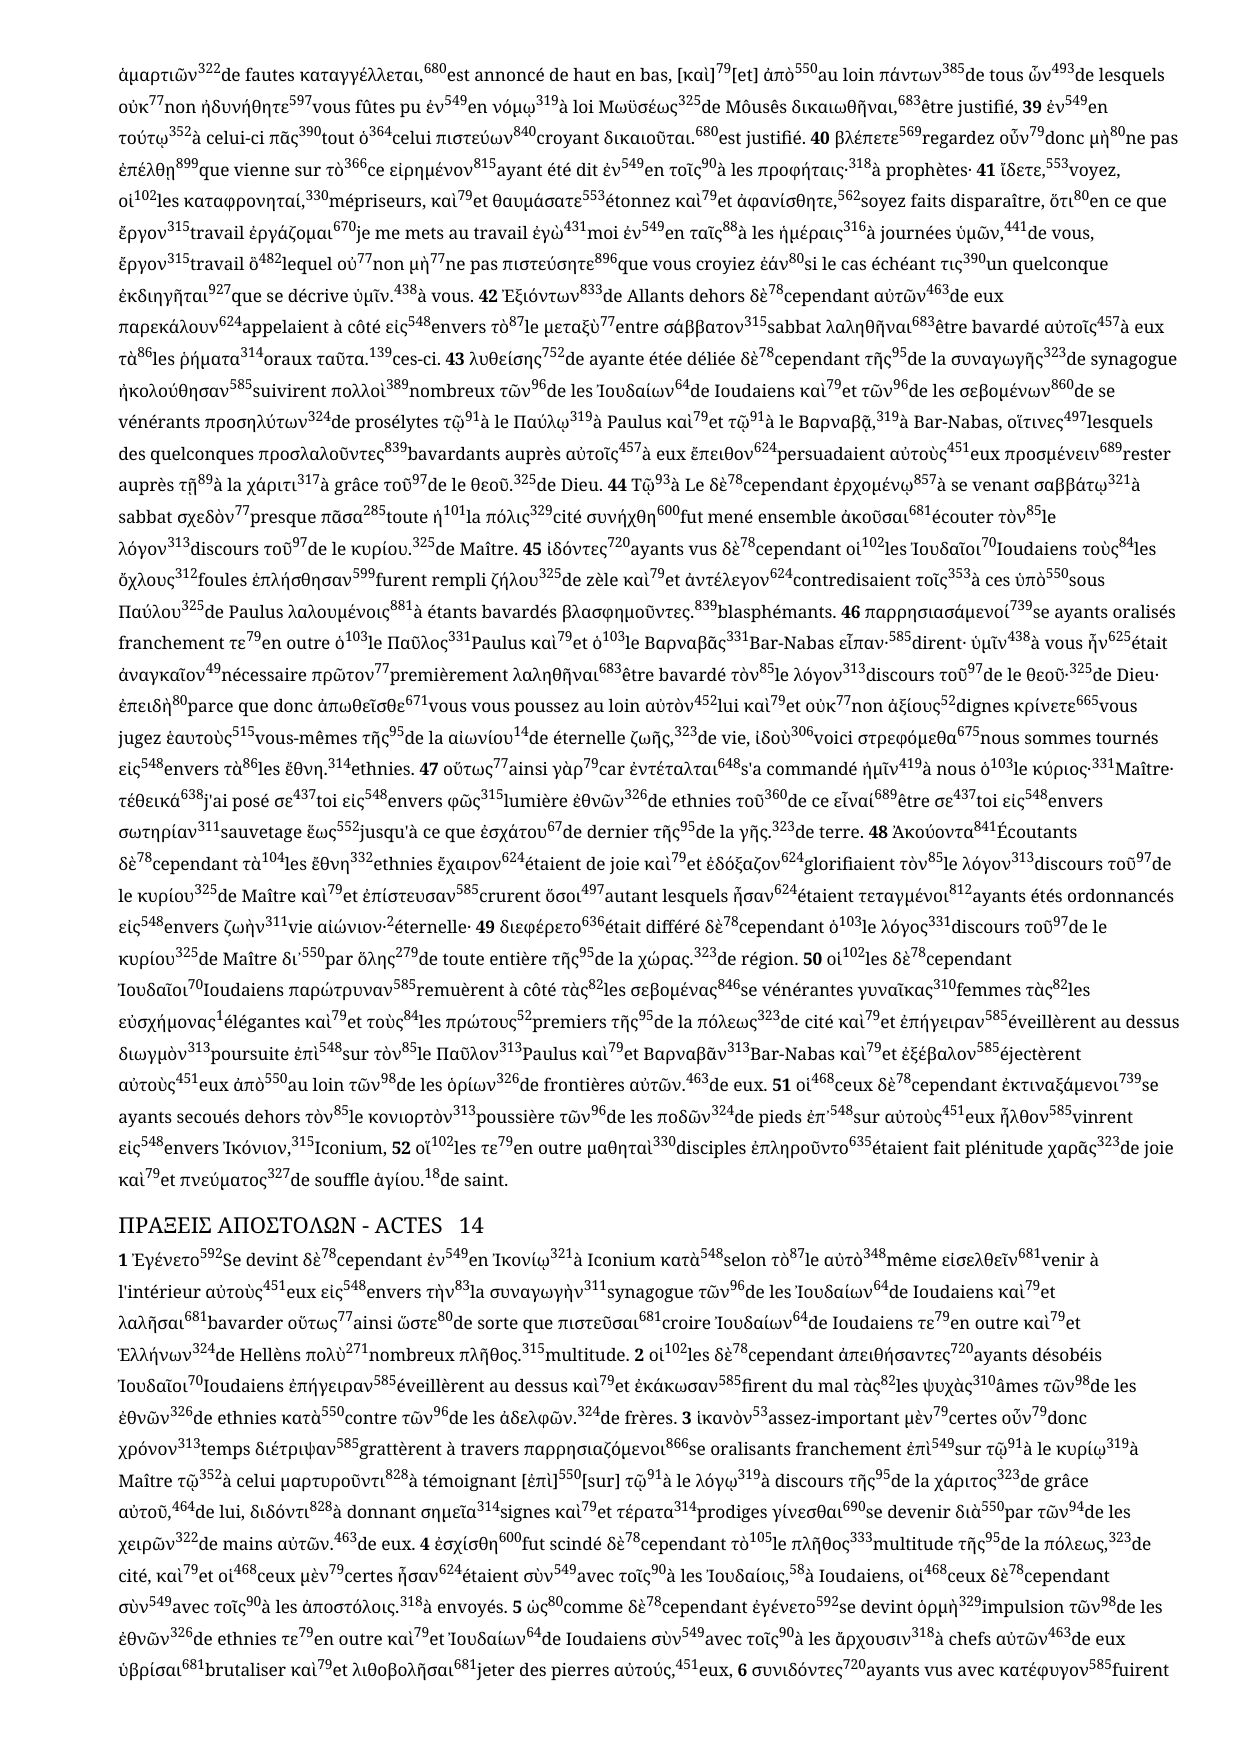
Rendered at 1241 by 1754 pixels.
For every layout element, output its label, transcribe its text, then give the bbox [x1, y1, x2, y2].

text 1 Ἐγένετο592Se devint δὲ78cependant ἐν549en Ἰκονίῳ321à Iconium κατὰ548selon τὸ87le αὐτὸ348même εἰσελθεῖν681venir à l'intérieur αὐτοὺς451eux εἰς548envers τὴν83la συναγωγὴν311synagogue τῶν96de les Ἰουδαίων64de Ioudaiens καὶ79et λαλῆσαι681bavarder οὕτως77ainsi ὥστε80de sorte que πιστεῦσαι681croire Ἰουδαίων64de Ioudaiens τε79en outre καὶ79et Ἑλλήνων324de Hellèns πολὺ271nombreux πλῆθος.315multitude. 2 οἱ102les δὲ78cependant ἀπειθήσαντες720ayants désobéis Ἰουδαῖοι70Ioudaiens ἐπήγειραν585éveillèrent au dessus καὶ79et ἐκάκωσαν585firent du mal τὰς82les ψυχὰς310âmes τῶν98de les ἐθνῶν326de ethnies κατὰ550contre τῶν96de les ἀδελφῶν.324de frères. 3 ἱκανὸν53assez-important μὲν79certes οὖν79donc χρόνον313temps διέτριψαν585grattèrent à travers παρρησιαζόμενοι866se oralisants franchement ἐπὶ549sur τῷ91à le κυρίῳ319à Maître τῷ352à celui μαρτυροῦντι828à témoignant [ἐπὶ]550[sur] τῷ91à le λόγῳ319à discours τῆς95de la χάριτος323de grâce αὐτοῦ,464de lui, διδόντι828à donnant σημεῖα314signes καὶ79et τέρατα314prodiges γίνεσθαι690se devenir διὰ550par τῶν94de les χειρῶν322de mains αὐτῶν.463de eux. 4 ἐσχίσθη600fut scindé δὲ78cependant τὸ105le πλῆθος333multitude τῆς95de la πόλεως,323de cité, καὶ79et οἱ468ceux μὲν79certes ἦσαν624étaient σὺν549avec τοῖς90à les Ἰουδαίοις,58à Ioudaiens, οἱ468ceux δὲ78cependant σὺν549avec τοῖς90à les ἀποστόλοις.318à envoyés. 5 ὡς80comme δὲ78cependant ἐγένετο592se devint ὁρμὴ329impulsion τῶν98de les ἐθνῶν326de ethnies τε79en outre καὶ79et Ἰουδαίων64de Ioudaiens σὺν549avec τοῖς90à les ἄρχουσιν318à chefs αὐτῶν463de eux ὑβρίσαι681brutaliser καὶ79et λιθοβολῆσαι681jeter des pierres αὐτούς,451eux, 6 συνιδόντες720ayants vus avec κατέφυγον585fuirent de haut en bas εἰς548envers τὰς82les πόλεις310cités τῆς95de la Λυκαονίας323de Lycaonie Λύστραν311Lystre καὶ79et Δέρβην311Derbé καὶ79et τὴν83la περίχωρον,51région alentour, 7 κἀκεῖ77et là εὐαγγελιζόμενοι866se évangélisants ἦσαν.624étaient. 8 Καί79Et τις287un quelconque ἀνὴρ331homme ἀδύνατος47impuissant ἐν549en Λύστροις320à Lystre τοῖς90à les ποσὶν318à pieds ἐκάθητο,631se était assis, χωλὸς47boiteux ἐκ550hors κοιλίας323de cavité ventrale μητρὸς323de mère αὐτοῦ464de lui ὃς498lequel οὐδέποτε77pas cependant à un moment περιεπάτησεν.586piétina autour. 9 οὗτος364celui-ci ἤκουσεν586écouta τοῦ97de le Παύλου325de Paulus λαλοῦντος·834de bavardant· ὃς498lequel ἀτενίσας721ayant regardé fixement αὐτῷ458à lui καὶ79et ἰδὼν721ayant vu ὅτι80en ce que ἔχει668a πίστιν311croyance τοῦ360de ce σωθῆναι,683être sauvé, 10 εἶπεν586dit μεγάλῃ273à grande φωνῇ·317à son de voix· ἀνάστηθι554redresse ἐπὶ548sur τοὺς84les πόδας312pieds σου442de toi ὀρθός.71droit. καὶ79et ἥλατο592se bondit καὶ79et περιεπάτει.625piétinait autour. 11 οἵ102les τε79en outre ὄχλοι330foules ἰδόντες720ayants vus ὃ482lequel ἐποίησεν586fit Παῦλος331Paulus ἐπῆραν585surélevèrent τὴν83la φωνὴν311son de voix αὐτῶν463de eux Λυκαονιστὶ77Lycaonien λέγοντες·839disants· οἱ102les θεοὶ330dieux ὁμοιωθέντες759ayants étés rendus semblable ἀνθρώποις318à êtres humains κατέβησαν585descendirent πρὸς548vers ἡμᾶς,416nous, 12 ἐκάλουν624appelaient τε79en outre τὸν85le Βαρναβᾶν313Bar-Nabas Δία,313Zeus, τὸν85le δὲ78cependant Παῦλον313Paulus Ἑρμῆν,313Hermès, ἐπειδὴ80parce que donc αὐτὸς469lui ἦν625était ὁ364celui ἡγούμενος867se gouvernant τοῦ97de le λόγου.325de discours. 13 ὅ103le τε79en outre ἱερεὺς331sacrificateur τοῦ97de le Διὸς325de Zeus τοῦ358de celui ὄντος834de étant πρὸ550d'avant τῆς95de la πόλεως323de cité ταύρους312taureaux καὶ79et στέμματα314guirlandes ἐπὶ548sur τοὺς84les πυλῶνας312portails ἐνέγκας721ayant porté σὺν549avec τοῖς90à les ὄχλοις318à foules ἤθελεν625voulait θύειν.689sacrifier. 14 Ἀκούσαντες720Ayants écoutés δὲ78cependant οἱ102les ἀπόστολοι330envoyés Βαρναβᾶς331Bar-Nabas καὶ79et Παῦλος331Paulus διαρρήξαντες720ayants fracassés à travers τὰ86les ἱμάτια314himations ἑαυτῶν536de eux-mêmes ἐξεπήδησαν585sautèrent hors εἰς548envers τὸν85le ὄχλον313foule κράζοντες839croassants 15 καὶ79et λέγοντες·839disants· ἄνδρες,336hommes, τί399quel ταῦτα347ces-ci ποιεῖτε;665vous faites; καὶ77aussi ἡμεῖς430nous ὁμοιοπαθεῖς70de similaires souffrances ἐσμεν663nous sommes ὑμῖν438à vous ἄνθρωποι330êtres humains εὐαγγελιζόμενοι866se évangélisants ὑμᾶς436vous ἀπὸ550au loin τούτων151de ces-ci τῶν98de les ματαίων66de vains ἐπιστρέφειν689tourner sur ἐπὶ548sur θεὸν313Dieu ζῶντα,822vivant, ὃς498lequel ἐποίησεν586fit τὸν85le οὐρανὸν313ciel καὶ79et τὴν83la γῆν311terre καὶ79et τὴν83la θάλασσαν311mer καὶ79et πάντα270tous τὰ347ces ἐν549en αὐτοῖς·459à eux· 16 ὃς498lequel ἐν549en ταῖς88à les παρῳχημέναις789à se ayantes étés passé γενεαῖς316à générations εἴασεν586concéda πάντα270tous τὰ86les ἔθνη314ethnies πορεύεσθαι690se aller ταῖς88à les ὁδοῖς316à chemins αὐτῶν·465de eux· 17 καίτοι79et néanmoins οὐκ77non ἀμάρτυρον53sans témoignage αὐτὸν528lui-même ἀφῆκεν586abandonna ἀγαθουργῶν,840travaillant au bon, οὐρανόθεν77célestement ὑμῖν438à vous ὑετοὺς312pluies διδοὺς840donnant καὶ79et καιροὺς312moments καρποφόρους,3portants des fruits, ἐμπιπλῶν840remplissant dans τροφῆς323de nourriture καὶ79et εὐφροσύνης323de réjouissance τὰς82les καρδίας310coeurs ὑμῶν.441de vous. 18 καὶ79et ταῦτα347ces-ci λέγοντες839disants μόλις77laborieusement κατέπαυσαν585cessèrent de haut en bas τοὺς84les ὄχλους312foules τοῦ360de ce μὴ77ne pas θύειν689sacrifier αὐτοῖς.457à eux. 19 Ἐπῆλθαν585Vinrent sur δὲ78cependant ἀπὸ550au loin Ἀντιοχείας323de Antioche καὶ79et Ἰκονίου327de Iconium Ἰουδαῖοι70Ioudaiens καὶ79et πείσαντες720ayants persuadés τοὺς84les ὄχλους312foules καὶ79et λιθάσαντες720ayants pierrés τὸν85le Παῦλον313Paulus ἔσυρον624traînaient ἔξω552au-dehors τῆς95de la πόλεως323de cité νομίζοντες839faisants loi αὐτὸν452lui τεθνηκέναι.686avoir mort. 20 κυκλωσάντων715de ayants encerclés δὲ78cependant τῶν96de les μαθητῶν324de disciples αὐτὸν452lui ἀναστὰς721ayant redressé εἰσῆλθεν586vint à l'intérieur εἰς548envers τὴν83la πόλιν.311cité. Καὶ79Et τῇ350à celle ἐπαύριον77lendemain ἐξῆλθεν586sortit σὺν549avec τῷ91à le Βαρναβᾷ319à Bar-Nabas εἰς548envers Δέρβην.311Derbé. 21 εὐαγγελισάμενοί739se ayants évangélisés τε79en outre τὴν83la πόλιν311cité ἐκείνην136celle-là καὶ79et μαθητεύσαντες720ayants disciplinés ἱκανοὺς372assez-importants ὑπέστρεψαν585retournèrent en arrière εἰς548envers τὴν83la Λύστραν311Lystre καὶ79et εἰς548envers Ἰκόνιον315Iconium καὶ79et εἰς548envers Ἀντιόχειαν311Antioche 22 ἐπιστηρίζοντες839fixants sûrement τὰς82les ψυχὰς310âmes τῶν96de les μαθητῶν,324de disciples, παρακαλοῦντες839appelants à côté ἐμμένειν689rester dans τῇ89à la πίστει317à croyance καὶ79et ὅτι80en ce que διὰ550par πολλῶν278de nombreuses θλίψεων322de oppressions δεῖ668attache de lien ἡμᾶς416nous εἰσελθεῖν681venir à l'intérieur εἰς548envers τὴν83la βασιλείαν311royauté τοῦ97de le θεοῦ.325de Dieu. 23 χειροτονήσαντες720ayants désignés de main δὲ78cependant αὐτοῖς457à eux κατ᾽548selon ἐκκλησίαν311église πρεσβυτέρους,52plus anciens, προσευξάμενοι739se ayants priés μετὰ550avec νηστειῶν322de jeûnes παρέθεντο591se posèrent à côté αὐτοὺς451eux τῷ91à le κυρίῳ319à Maître εἰς548envers ὃν480lequel πεπιστεύκεισαν.658avaient cru. 24 Καὶ79Et διελθόντες720ayants passés à travers τὴν83la Πισιδίαν311Pisidie ἦλθον585vinrent εἰς548envers τὴν83la Παμφυλίαν311Pamphylie 25 καὶ79et λαλήσαντες720ayants bavardés ἐν549en Πέργῃ317à Perge τὸν85le λόγον313discours κατέβησαν585descendirent εἰς548envers Ἀττάλειαν311Attalia 26 κἀκεῖθεν77et de là ἀπέπλευσαν585naviguèrent au loin εἰς548envers Ἀντιόχειαν,311Antioche, ὅθεν77d'où ἦσαν624étaient παραδεδομένοι812ayants étés livrés τῇ89à la χάριτι317à grâce τοῦ97de le θεοῦ325de Dieu εἰς548envers τὸ87le ἔργον315travail ὃ482lequel ἐπλήρωσαν.585firent plénitude. 27 παραγενόμενοι739se ayants devenus à côté δὲ78cependant καὶ79et συναγαγόντες720ayants menés ensemble τὴν83la ἐκκλησίαν311église ἀνήγγελλον624annonçaient de bas en haut ὅσα481autant lesquels ἐποίησεν586fit ὁ103le θεὸς331Dieu μετ᾽550avec αὐτῶν463de eux καὶ79et ὅτι80en ce que ἤνοιξεν586ouvrit τοῖς92à les ἔθνεσιν320à ethnies θύραν311porte πίστεως.323de croyance. 28 διέτριβον624grattaient à travers δὲ78cependant χρόνον313temps οὐκ77non ὀλίγον269peu σὺν549avec τοῖς90à les μαθηταῖς.318à disciples. [118, 1244, 1181, 1682]
text 1 Ἦσαν624Étaient δὲ78cependant ἐν549en Ἀντιοχείᾳ317à Antioche κατὰ548selon τὴν83la οὖσαν820étante ἐκκλησίαν311église προφῆται330prophètes καὶ79et διδάσκαλοι330enseignants ὅ103le τε79en outre Βαρναβᾶς331Bar-Nabas καὶ79et Συμεὼν331Syméon ὁ498celui καλούμενος891étant appelé Νίγερ331Niger καὶ79et Λούκιος331Loukios ὁ103le Κυρηναῖος,331Cyrénéen, Μαναήν331Manahen τε79en outre Ἡρῴδου325de Hérode τοῦ97de le τετραάρχου325de tétrarque σύντροφος71nourri avec καὶ79et Σαῦλος.331Saul. 2 Λειτουργούντων833de Faisants liturgie δὲ78cependant αὐτῶν463de eux τῷ91à le κυρίῳ319à Maître καὶ79et νηστευόντων833de jeûnants εἶπεν586dit τὸ105le πνεῦμα333souffle τὸ105le ἅγιον·24saint· ἀφορίσατε553délimitez δή340évidemment μοι420à moi τὸν85le Βαρναβᾶν313Bar-Nabas καὶ79et Σαῦλον313Saul εἰς548envers τὸ87le ἔργον315travail ὃ482lequel προσκέκλημαι644je m'ai appelé auprès αὐτούς.451eux. 3 τότε77alors νηστεύσαντες720ayants jeûnés καὶ79et προσευξάμενοι739se ayants priés καὶ79et ἐπιθέντες720ayants surposés τὰς242les χεῖρας310mains αὐτοῖς457à eux ἀπέλυσαν.585délièrent au loin. 4 Αὐτοὶ468Eux μὲν77certes οὖν79donc ἐκπεμφθέντες759ayants étés mandés dehors ὑπὸ550sous τοῦ99de le ἁγίου18de saint πνεύματος327de souffle κατῆλθον585vinrent de haut en bas εἰς548envers Σελεύκειαν,311Séleucie, ἐκεῖθέν77de là τε79en outre ἀπέπλευσαν585naviguèrent au loin εἰς548envers Κύπρον311Chypre 5 καὶ79et γενόμενοι739se ayants devenus ἐν549en Σαλαμῖνι317à Salamine κατήγγελλον624annonçaient de haut en bas τὸν85le λόγον313discours τοῦ97de le θεοῦ325de Dieu ἐν549en ταῖς88à les συναγωγαῖς316à synagogues τῶν96de les Ἰουδαίων.64de Ioudaiens. εἶχον624avaient δὲ78cependant καὶ77aussi Ἰωάννην313Ioannes ὑπηρέτην.313ministre. 6 Διελθόντες720Ayants passés à travers δὲ78cependant ὅλην267toute entière τὴν83la νῆσον311île ἄχρι552jusqu'à l'extrémité Πάφου323de Paphos εὗρον585trouvèrent ἄνδρα313homme τινὰ269un quelconque μάγον313mage ψευδοπροφήτην313faux prophète Ἰουδαῖον4Ioudaien ᾧ486à lequel ὄνομα333nom Βαριησοῦς331Bar-Iéshou 7 ὃς498lequel ἦν625était σὺν549avec τῷ91à le ἀνθυπάτῳ319à proconsul Σεργίῳ319à Sergius Παύλῳ,319à Paulus, ἀνδρὶ319à homme συνετῷ.10à capable de comprendre. οὗτος469celui-ci προσκαλεσάμενος740se ayant appelé auprès Βαρναβᾶν313Bar-Nabas καὶ79et Σαῦλον313Saul ἐπεζήτησεν586surchercha ἀκοῦσαι681écouter τὸν85le λόγον313discours τοῦ97de le θεοῦ.325de Dieu. 8 ἀνθίστατο631se dressait contre δὲ78cependant αὐτοῖς457à eux Ἐλύμας331Élumas ὁ103le μάγος,331mage, οὕτως77ainsi γὰρ79car μεθερμηνεύεται680est traduit τὸ105le ὄνομα333nom αὐτοῦ,464de lui, ζητῶν840cherchant διαστρέψαι681tourner de travers τὸν85le ἀνθύπατον313proconsul ἀπὸ550au loin τῆς95de la πίστεως.323de croyance. 9 Σαῦλος331Saul δέ,78cependant, ὁ364celui καὶ77aussi Παῦλος,331Paulus, πλησθεὶς760ayant été rempli πνεύματος327de souffle ἁγίου18de saint ἀτενίσας721ayant regardé fixement εἰς548envers αὐτὸν452lui 10 εἶπεν·586dit· ὦ340O πλήρης76de plénitude παντὸς281de tout δόλου325de fraude καὶ79et πάσης279de toute ῥᾳδιουργίας,323de facilité à travailler, υἱὲ337fils διαβόλου,65de diable, ἐχθρὲ76ennemi πάσης279de toute δικαιοσύνης,323de justice, οὐ77non παύσῃ610tu te pauseras διαστρέφων840tournant de travers τὰς82les ὁδοὺς310chemins [τοῦ]97[de le] κυρίου325de Maître τὰς82les εὐθείας;50directes; 11 καὶ79et νῦν77maintenant ἰδοὺ306voici χεὶρ329main κυρίου325de Maître ἐπὶ548sur σὲ437toi καὶ79et ἔσῃ610tu te seras τυφλὸς47aveugle μὴ77ne pas βλέπων840regardant τὸν85le ἥλιον313soleil ἄχρι552jusqu'à l'extrémité καιροῦ.325de moment. παραχρῆμα77instantanément τε79en outre ἔπεσεν586tomba ἐπ᾽548sur αὐτὸν452lui ἀχλὺς329brume καὶ79et σκότος333ténèbre καὶ79et περιάγων840menant autour ἐζήτει625cherchait χειραγωγούς.312guides de mains. 12 τότε77alors ἰδὼν721ayant vu ὁ103le ἀνθύπατος331proconsul τὸ482ce γεγονὸς772ayant devenu ἐπίστευσεν586crut ἐκπλησσόμενος891étant heurté à l'excès ἐπὶ549sur τῇ89à la διδαχῇ317à enseignement τοῦ97de le κυρίου.325de Maître. 13 Ἀναχθέντες759Ayants étés conduits de bas en haut δὲ78cependant ἀπὸ550au loin τῆς95de la Πάφου323de Paphos οἱ363ceux περὶ548autour Παῦλον313Paulus ἦλθον585vinrent εἰς548envers Πέργην311Perge τῆς95de la Παμφυλίας,323de Pamphylie, Ἰωάννης331Ioannes δὲ78cependant ἀποχωρήσας721ayant déplacé loin ἀπ᾽550au loin αὐτῶν463de eux ὑπέστρεψεν586retourna en arrière εἰς548envers Ἱεροσόλυμα.314Ierosoluma. 14 Αὐτοὶ468Eux δὲ78cependant διελθόντες720ayants passés à travers ἀπὸ550au loin τῆς95de la Πέργης323de Perge παρεγένοντο591se devinrent à côté εἰς548envers Ἀντιόχειαν311Antioche τὴν83la Πισιδίαν,311Pisidie, καὶ79et [εἰσ]ελθόντες720ayants venus à l'intérieur εἰς548envers τὴν83la συναγωγὴν311synagogue τῇ89à la ἡμέρᾳ317à journée τῶν98de les σαββάτων326de sabbats ἐκάθισαν.585assirent. 15 μετὰ548après δὲ78cependant τὴν83la ἀνάγνωσιν311prise de connaissance τοῦ97de le νόμου325de loi καὶ79et τῶν96de les προφητῶν324de prophètes ἀπέστειλαν585envoyèrent οἱ102les ἀρχισυνάγωγοι330chefs de synagogues πρὸς548vers αὐτοὺς451eux λέγοντες·839disants· ἄνδρες336hommes ἀδελφοί,336frères, εἴ80si τίς287un quelconque ἐστιν668est ἐν549en ὑμῖν438à vous λόγος331discours παρακλήσεως323de appel à côté πρὸς548vers τὸν85le λαόν,313peuple, λέγετε.569dites. 16 Ἀναστὰς721Ayant redressé δὲ78cependant Παῦλος331Paulus καὶ79et κατασείσας721ayant secoué de haut en bas τῇ249à la χειρὶ317à main εἶπεν·586dit· ἄνδρες336hommes Ἰσραηλῖται336Israélites καὶ79et οἱ368ceux φοβούμενοι870se effrayants τὸν85le θεόν,313Dieu, ἀκούσατε.553écoutez. 17 ὁ103le θεὸς331Dieu τοῦ97de le λαοῦ325de peuple τούτου150de celui-ci Ἰσραὴλ325de Israël ἐξελέξατο592se élut τοὺς84les πατέρας312pères ἡμῶν423de nous καὶ79et τὸν85le λαὸν313peuple ὕψωσεν586haussa ἐν549en τῇ89à la παροικίᾳ317à maison d'habitation d'à côté ἐν549en γῇ317à terre Αἰγύπτου323de Égypte καὶ79et μετὰ550avec βραχίονος325de bras ὑψηλοῦ16de haut ἐξήγαγεν586conduisit dehors αὐτοὺς451eux ἐξ550hors αὐτῆς,462de elle, 18 καὶ79et ὡς77comme τεσσερακονταετῆ4de quarante ans χρόνον313temps ἐτροποφόρησεν586colporta la manière αὐτοὺς451eux ἐν549en τῇ89à la ἐρήμῳ57à déserte 19 καὶ79et καθελὼν721ayant saisi du haut vers le bas ἔθνη314ethnies ἑπτὰ180sept ἐν549en γῇ317à terre Χανάαν323de Canaan κατεκληρονόμησεν586hérita de haut en bas τὴν83la γῆν311terre αὐτῶν463de eux 20 ὡς77comme ἔτεσιν320à ans τετρακοσίοις186à quatre cents καὶ79et πεντήκοντα.186à cinquante. καὶ79et μετὰ548après ταῦτα347ces-ci ἔδωκεν586donna κριτὰς312juges ἕως552jusqu'à ce que Σαμουὴλ325de Samouel [τοῦ]97[de le] προφήτου.325de prophète. 21 κἀκεῖθεν77et de là ᾐτήσαντο591se demandèrent βασιλέα313roi καὶ79et ἔδωκεν586donna αὐτοῖς457à eux ὁ103le θεὸς331Dieu τὸν85le Σαοὺλ313Saoul υἱὸν313fils Κίς,325de Kis, ἄνδρα313homme ἐκ550hors φυλῆς323de tribu Βενιαμίν,325de Benyamin, ἔτη314ans τεσσεράκοντα,180quarante, 22 καὶ79et μεταστήσας721ayant déplacé αὐτὸν452lui ἤγειρεν586éveilla τὸν85le Δαυὶδ313Dauid αὐτοῖς457à eux εἰς548envers βασιλέα313roi ᾧ486à lequel καὶ77aussi εἶπεν586dit μαρτυρήσας·721ayant témoigné· εὗρον582je trouvai Δαυὶδ313Dauid τὸν346celui τοῦ97de le Ἰεσσαί,325de Iessai, ἄνδρα313homme κατὰ548selon τὴν83la καρδίαν311coeur μου,424de moi, ὃς498lequel ποιήσει606fera πάντα270tous τὰ86les θελήματά314volontés μου.424de moi. 23 τούτου358de celui-ci ὁ103le θεὸς331Dieu ἀπὸ550au loin τοῦ99de le σπέρματος327de semence κατ᾽548selon ἐπαγγελίαν311promesse ἤγαγεν586conduisit τῷ91à le Ἰσραὴλ319à Israël σωτῆρα313sauveur Ἰησοῦν,313Iésous, 24 προκηρύξαντος716de ayant annoncé d'avance Ἰωάννου325de Ioannes πρὸ550d'avant προσώπου327de face τῆς95de la εἰσόδου323de entrée de chemin αὐτοῦ464de lui βάπτισμα315baptême μετανοίας323de transintelligence παντὶ275à tout τῷ91à le λαῷ319à peuple Ἰσραήλ.325de Israël. 25 ὡς80comme δὲ78cependant ἐπλήρου625faisait plénitude Ἰωάννης331Ioannes τὸν85le δρόμον,313course, ἔλεγεν·625disait· τί399quel ἐμὲ417moi ὑπονοεῖτε665vous soupçonnez εἶναι;689être; οὐκ77non εἰμὶ664je suis ἐγώ·431moi· ἀλλ᾽79mais ἰδοὺ306voici ἔρχεται674se vient μετ᾽548après ἐμὲ417moi οὗ492de lequel οὐκ77non εἰμὶ664je suis ἄξιος47digne τὸ87le ὑπόδημα315soulier τῶν256de les ποδῶν324de pieds λῦσαι.681délier. 26 Ἄνδρες336Hommes ἀδελφοί,336frères, υἱοὶ336fils γένους327de genre Ἀβραὰμ325de Abraam καὶ79et οἱ368ceux ἐν549en ὑμῖν438à vous φοβούμενοι870se effrayants τὸν85le θεόν,313Dieu, ἡμῖν419à nous ὁ103le λόγος331discours τῆς95de la σωτηρίας323de sauvetage ταύτης148de celle-ci ἐξαπεστάλη.600fut envoyé dehors. 27 οἱ363ceux γὰρ79car κατοικοῦντες839établissants maison d'habitation ἐν549en Ἰερουσαλὴμ317à Ierousalem καὶ79et οἱ102les ἄρχοντες330chefs αὐτῶν463de eux τοῦτον346celui-ci ἀγνοήσαντες720ayants méconnus καὶ79et τὰς82les φωνὰς310sons de voix τῶν96de les προφητῶν324de prophètes τὰς477celles κατὰ548selon πᾶν271tout σάββατον315sabbat ἀναγινωσκομένας872étantes prises connaissance κρίναντες720ayants jugés ἐπλήρωσαν,585firent plénitude, 28 καὶ79et μηδεμίαν267pas une αἰτίαν311cause θανάτου325de trépas εὑρόντες720ayants trouvés ᾐτήσαντο591se demandèrent Πιλᾶτον313Pilatus ἀναιρεθῆναι683être saisi de bas en haut αὐτόν.452lui. 29 ὡς80comme δὲ78cependant ἐτέλεσαν585achevèrent πάντα270tous τὰ347ces περὶ550autour αὐτοῦ464de lui γεγραμμένα,797ayants étés graphés, καθελόντες720ayants saisis du haut vers le bas ἀπὸ550au loin τοῦ99de le ξύλου327de bois ἔθηκαν585posèrent εἰς548envers μνημεῖον.315mémorial. 30 ὁ103le δὲ78cependant θεὸς331Dieu ἤγειρεν586éveilla αὐτὸν452lui ἐκ550hors νεκρῶν,64de morts, 31 ὃς498lequel ὤφθη600fut vu ἐπὶ548sur ἡμέρας310journées πλείους1plus nombreusement τοῖς351à ceux συναναβᾶσιν712à ayants montés avec αὐτῷ458à lui ἀπὸ550au loin τῆς95de la Γαλιλαίας323de Galilée εἰς548envers Ἰερουσαλήμ,311Ierousalem, οἵτινες497lesquels des quelconques [νῦν]77[maintenant] εἰσιν667sont μάρτυρες330témoins αὐτοῦ464de lui πρὸς548vers τὸν85le λαόν.313peuple. 32 Καὶ79Et ἡμεῖς430nous ὑμᾶς436vous εὐαγγελιζόμεθα669nous nous évangélisons τὴν83la πρὸς548vers τοὺς84les πατέρας312pères ἐπαγγελίαν311promesse γενομένην,724se ayante devenue, 33 ὅτι80en ce que ταύτην344celle-ci ὁ103le θεὸς331Dieu ἐκπεπλήρωκεν642a fait plénitude à l'excès τοῖς92à les τέκνοις320à enfants ἡμῶν423de nous ἀναστήσας721ayant redressé Ἰησοῦν313Iésous ὡς80comme καὶ77aussi ἐν549en τῷ91à le ψαλμῷ319à psaume γέγραπται654a été graphé τῷ91à le δευτέρῳ·207à deuxième· υἱός331fils μου424de moi εἶ666tu es σύ,448toi, ἐγὼ431moi σήμερον77aujourd'hui γεγέννηκά638j'ai engendré σε.437toi. 34 ὅτι80en ce que δὲ78cependant ἀνέστησεν586redressa αὐτὸν452lui ἐκ550hors νεκρῶν64de morts μηκέτι77ne pas plus μέλλοντα822imminant ὑποστρέφειν689retourner en arrière εἰς548envers διαφθοράν,311corruption à travers, οὕτως77ainsi εἴρηκεν642a dit ὅτι80en ce que δώσω602je donnerai ὑμῖν438à vous τὰ86les ὅσια54sacrés Δαυὶδ325de Dauid τὰ86les πιστά.54croyables. 35 διότι80parce que καὶ77aussi ἐν549en ἑτέρῳ378à autre-différent λέγει·668dit· οὐ77non δώσεις604tu donneras τὸν85le ὅσιόν53sacré σου442de toi ἰδεῖν681voir διαφθοράν.311corruption à travers. 36 Δαυὶδ331Dauid μὲν79certes γὰρ79car ἰδίᾳ119à en propre γενεᾷ317à génération ὑπηρετήσας721ayant administré τῇ89à la τοῦ97de le θεοῦ325de Dieu βουλῇ317à dessein ἐκοιμήθη600fut mis au coucher καὶ79et προσετέθη600fut apposé πρὸς548vers τοὺς84les πατέρας312pères αὐτοῦ464de lui καὶ79et εἶδεν586vit διαφθοράν·311corruption à travers· 37 ὃν480lequel δὲ78cependant ὁ103le θεὸς331Dieu ἤγειρεν,586éveilla, οὐκ77non εἶδεν586vit διαφθοράν.311corruption à travers. 38 γνωστὸν49connu οὖν79donc ἔστω572soit ὑμῖν,438à vous, ἄνδρες336hommes ἀδελφοί,336frères, ὅτι80en ce que διὰ550par τούτου358de celui-ci ὑμῖν438à vous ἄφεσις329abandon ἁμαρτιῶν322de fautes καταγγέλλεται,680est annoncé de haut en bas, [καὶ]79[et] ἀπὸ550au loin πάντων385de tous ὧν493de lesquels οὐκ77non ἠδυνήθητε597vous fûtes pu ἐν549en νόμῳ319à loi Μωϋσέως325de Môusês δικαιωθῆναι,683être justifié, 39 ἐν549en τούτῳ352à celui-ci πᾶς390tout ὁ364celui πιστεύων840croyant δικαιοῦται.680est justifié. 40 βλέπετε569regardez οὖν79donc μὴ80ne pas ἐπέλθῃ899que vienne sur τὸ366ce εἰρημένον815ayant été dit ἐν549en τοῖς90à les προφήταις·318à prophètes· 41 ἴδετε,553voyez, οἱ102les καταφρονηταί,330mépriseurs, καὶ79et θαυμάσατε553étonnez καὶ79et ἀφανίσθητε,562soyez faits disparaître, ὅτι80en ce que ἔργον315travail ἐργάζομαι670je me mets au travail ἐγὼ431moi ἐν549en ταῖς88à les ἡμέραις316à journées ὑμῶν,441de vous, ἔργον315travail ὃ482lequel οὐ77non μὴ77ne pas πιστεύσητε896que vous croyiez ἐάν80si le cas échéant τις390un quelconque ἐκδιηγῆται927que se décrive ὑμῖν.438à vous. 42 Ἐξιόντων833de Allants dehors δὲ78cependant αὐτῶν463de eux παρεκάλουν624appelaient à côté εἰς548envers τὸ87le μεταξὺ77entre σάββατον315sabbat λαληθῆναι683être bavardé αὐτοῖς457à eux τὰ86les ῥήματα314oraux ταῦτα.139ces-ci. 43 λυθείσης752de ayante étée déliée δὲ78cependant τῆς95de la συναγωγῆς323de synagogue ἠκολούθησαν585suivirent πολλοὶ389nombreux τῶν96de les Ἰουδαίων64de Ioudaiens καὶ79et τῶν96de les σεβομένων860de se vénérants προσηλύτων324de prosélytes τῷ91à le Παύλῳ319à Paulus καὶ79et τῷ91à le Βαρναβᾷ,319à Bar-Nabas, οἵτινες497lesquels des quelconques προσλαλοῦντες839bavardants auprès αὐτοῖς457à eux ἔπειθον624persuadaient αὐτοὺς451eux προσμένειν689rester auprès τῇ89à la χάριτι317à grâce τοῦ97de le θεοῦ.325de Dieu. 44 Τῷ93à Le δὲ78cependant ἐρχομένῳ857à se venant σαββάτῳ321à sabbat σχεδὸν77presque πᾶσα285toute ἡ101la πόλις329cité συνήχθη600fut mené ensemble ἀκοῦσαι681écouter τὸν85le λόγον313discours τοῦ97de le κυρίου.325de Maître. 45 ἰδόντες720ayants vus δὲ78cependant οἱ102les Ἰουδαῖοι70Ioudaiens τοὺς84les ὄχλους312foules ἐπλήσθησαν599furent rempli ζήλου325de zèle καὶ79et ἀντέλεγον624contredisaient τοῖς353à ces ὑπὸ550sous Παύλου325de Paulus λαλουμένοις881à étants bavardés βλασφημοῦντες.839blasphémants. 46 παρρησιασάμενοί739se ayants oralisés franchement τε79en outre ὁ103le Παῦλος331Paulus καὶ79et ὁ103le Βαρναβᾶς331Bar-Nabas εἶπαν·585dirent· ὑμῖν438à vous ἦν625était ἀναγκαῖον49nécessaire πρῶτον77premièrement λαληθῆναι683être bavardé τὸν85le λόγον313discours τοῦ97de le θεοῦ·325de Dieu· ἐπειδὴ80parce que donc ἀπωθεῖσθε671vous vous poussez au loin αὐτὸν452lui καὶ79et οὐκ77non ἀξίους52dignes κρίνετε665vous jugez ἑαυτοὺς515vous-mêmes τῆς95de la αἰωνίου14de éternelle ζωῆς,323de vie, ἰδοὺ306voici στρεφόμεθα675nous sommes tournés εἰς548envers τὰ86les ἔθνη.314ethnies. 47 οὕτως77ainsi γὰρ79car ἐντέταλται648s'a commandé ἡμῖν419à nous ὁ103le κύριος·331Maître· τέθεικά638j'ai posé σε437toi εἰς548envers φῶς315lumière ἐθνῶν326de ethnies τοῦ360de ce εἶναί689être σε437toi εἰς548envers σωτηρίαν311sauvetage ἕως552jusqu'à ce que ἐσχάτου67de dernier τῆς95de la γῆς.323de terre. 48 Ἀκούοντα841Écoutants δὲ78cependant τὰ104les ἔθνη332ethnies ἔχαιρον624étaient de joie καὶ79et ἐδόξαζον624glorifiaient τὸν85le λόγον313discours τοῦ97de le κυρίου325de Maître καὶ79et ἐπίστευσαν585crurent ὅσοι497autant lesquels ἦσαν624étaient τεταγμένοι812ayants étés ordonnancés εἰς548envers ζωὴν311vie αἰώνιον·2éternelle· 49 διεφέρετο636était différé δὲ78cependant ὁ103le λόγος331discours τοῦ97de le κυρίου325de Maître δι᾽550par ὅλης279de toute entière τῆς95de la χώρας.323de région. 50 οἱ102les δὲ78cependant Ἰουδαῖοι70Ioudaiens παρώτρυναν585remuèrent à côté τὰς82les σεβομένας846se vénérantes γυναῖκας310femmes τὰς82les εὐσχήμονας1élégantes καὶ79et τοὺς84les πρώτους52premiers τῆς95de la πόλεως323de cité καὶ79et ἐπήγειραν585éveillèrent au dessus διωγμὸν313poursuite ἐπὶ548sur τὸν85le Παῦλον313Paulus καὶ79et Βαρναβᾶν313Bar-Nabas καὶ79et ἐξέβαλον585éjectèrent αὐτοὺς451eux ἀπὸ550au loin τῶν98de les ὁρίων326de frontières αὐτῶν.463de eux. 51 οἱ468ceux δὲ78cependant ἐκτιναξάμενοι739se ayants secoués dehors τὸν85le κονιορτὸν313poussière τῶν96de les ποδῶν324de pieds ἐπ᾽548sur αὐτοὺς451eux ἦλθον585vinrent εἰς548envers Ἰκόνιον,315Iconium, 52 οἵ102les τε79en outre μαθηταὶ330disciples ἐπληροῦντο635étaient fait plénitude χαρᾶς323de joie καὶ79et πνεύματος327de souffle ἁγίου.18de saint. [118, 59, 1181, 1191]
text ΠΡΑΞΕΙΣ ΑΠΟΣΤΟΛΩΝ - ACTES 14 [118, 1210, 1181, 1240]
